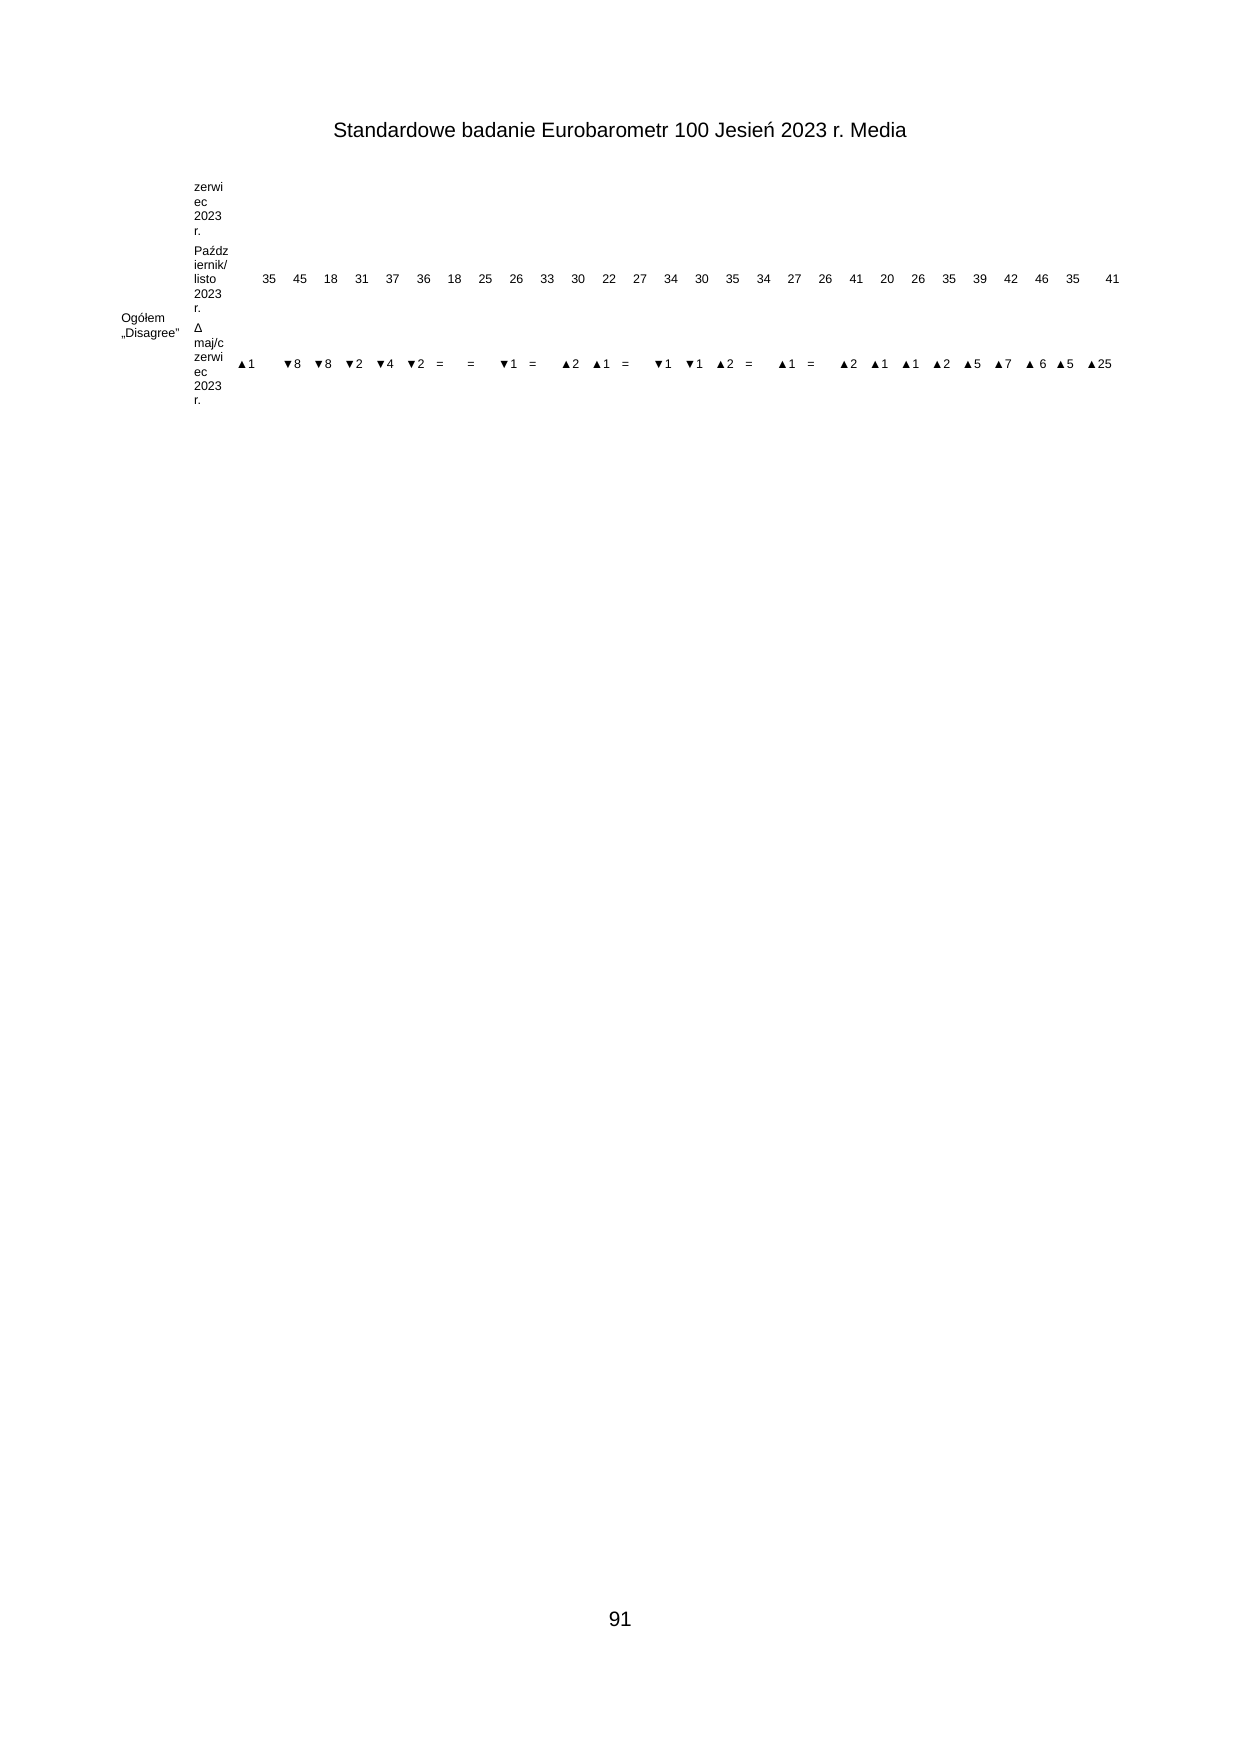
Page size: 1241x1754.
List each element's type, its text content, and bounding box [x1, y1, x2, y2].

table_cell ▼2 [340, 318, 371, 410]
table_cell 27 [773, 240, 804, 318]
table_cell [118, 177, 191, 240]
table_cell [835, 177, 866, 240]
table_cell 34 [742, 240, 773, 318]
table_cell [681, 177, 711, 240]
table_cell [650, 177, 681, 240]
table_cell = [526, 318, 557, 410]
table_cell 34 [650, 240, 681, 318]
table_cell 18 [310, 240, 340, 318]
table_cell 27 [619, 240, 649, 318]
table_cell ▲1 [233, 318, 279, 410]
table_cell ▲2 [928, 318, 959, 410]
table_cell ▼8 [279, 318, 309, 410]
table_cell ▲7 [990, 318, 1021, 410]
table_cell 25 [464, 240, 495, 318]
table_cell 26 [495, 240, 526, 318]
table_cell ▼2 [402, 318, 433, 410]
table_cell ▼4 [371, 318, 402, 410]
table_cell [526, 177, 557, 240]
table_cell 26 [804, 240, 835, 318]
table_cell [433, 177, 464, 240]
table_cell 37 [371, 240, 402, 318]
table_cell = [742, 318, 773, 410]
table_cell [279, 177, 309, 240]
table_cell Ogółem „Disagree” [118, 240, 191, 410]
table_cell [557, 177, 588, 240]
table_cell 35 [1051, 240, 1082, 318]
table_cell ▲5 [1051, 318, 1082, 410]
table_cell [897, 177, 928, 240]
table_cell [464, 177, 495, 240]
table_cell 36 [402, 240, 433, 318]
table_cell [371, 177, 402, 240]
table_cell [804, 177, 835, 240]
table_cell = [804, 318, 835, 410]
table_cell ▲1 [866, 318, 897, 410]
table_cell ▼1 [681, 318, 711, 410]
table_cell 26 [897, 240, 928, 318]
table_cell [619, 177, 649, 240]
table_cell 22 [588, 240, 619, 318]
table_cell Δ maj/czerwiec 2023 r. [191, 318, 233, 410]
table_cell ▲25 [1083, 318, 1122, 410]
table_cell = [464, 318, 495, 410]
table_cell [310, 177, 340, 240]
table_cell [588, 177, 619, 240]
table_cell 30 [557, 240, 588, 318]
table_cell [928, 177, 959, 240]
table_cell [866, 177, 897, 240]
table_cell 35 [233, 240, 279, 318]
table_cell 30 [681, 240, 711, 318]
table_cell 35 [711, 240, 742, 318]
table_cell = [619, 318, 649, 410]
table_cell ▲2 [835, 318, 866, 410]
table_cell ▲2 [711, 318, 742, 410]
table_cell [1083, 177, 1122, 240]
table_cell [742, 177, 773, 240]
table_cell ▲2 [557, 318, 588, 410]
table_cell [1051, 177, 1082, 240]
table_cell [340, 177, 371, 240]
table_cell ▼1 [650, 318, 681, 410]
table_cell 39 [959, 240, 989, 318]
table_cell 31 [340, 240, 371, 318]
table_cell [1021, 177, 1051, 240]
table_cell ▲ 6 [1021, 318, 1051, 410]
table_cell 20 [866, 240, 897, 318]
table_cell = [433, 318, 464, 410]
table_cell ▲1 [773, 318, 804, 410]
table_cell 46 [1021, 240, 1051, 318]
table_cell [773, 177, 804, 240]
table_cell 45 [279, 240, 309, 318]
table_cell [711, 177, 742, 240]
table_cell 41 [835, 240, 866, 318]
table_cell 18 [433, 240, 464, 318]
table_cell ▼8 [310, 318, 340, 410]
table_cell Październik/listo 2023 r. [191, 240, 233, 318]
table_cell ▼1 [495, 318, 526, 410]
table_cell ▲1 [588, 318, 619, 410]
table_cell 33 [526, 240, 557, 318]
table_cell 35 [928, 240, 959, 318]
table_cell [233, 177, 279, 240]
table_cell 42 [990, 240, 1021, 318]
table_cell zerwiec 2023 r. [191, 177, 233, 240]
table_cell [959, 177, 989, 240]
table_cell [495, 177, 526, 240]
table_cell ▲5 [959, 318, 989, 410]
table_cell 41 [1083, 240, 1122, 318]
table_cell [402, 177, 433, 240]
table_cell ▲1 [897, 318, 928, 410]
table_cell [990, 177, 1021, 240]
